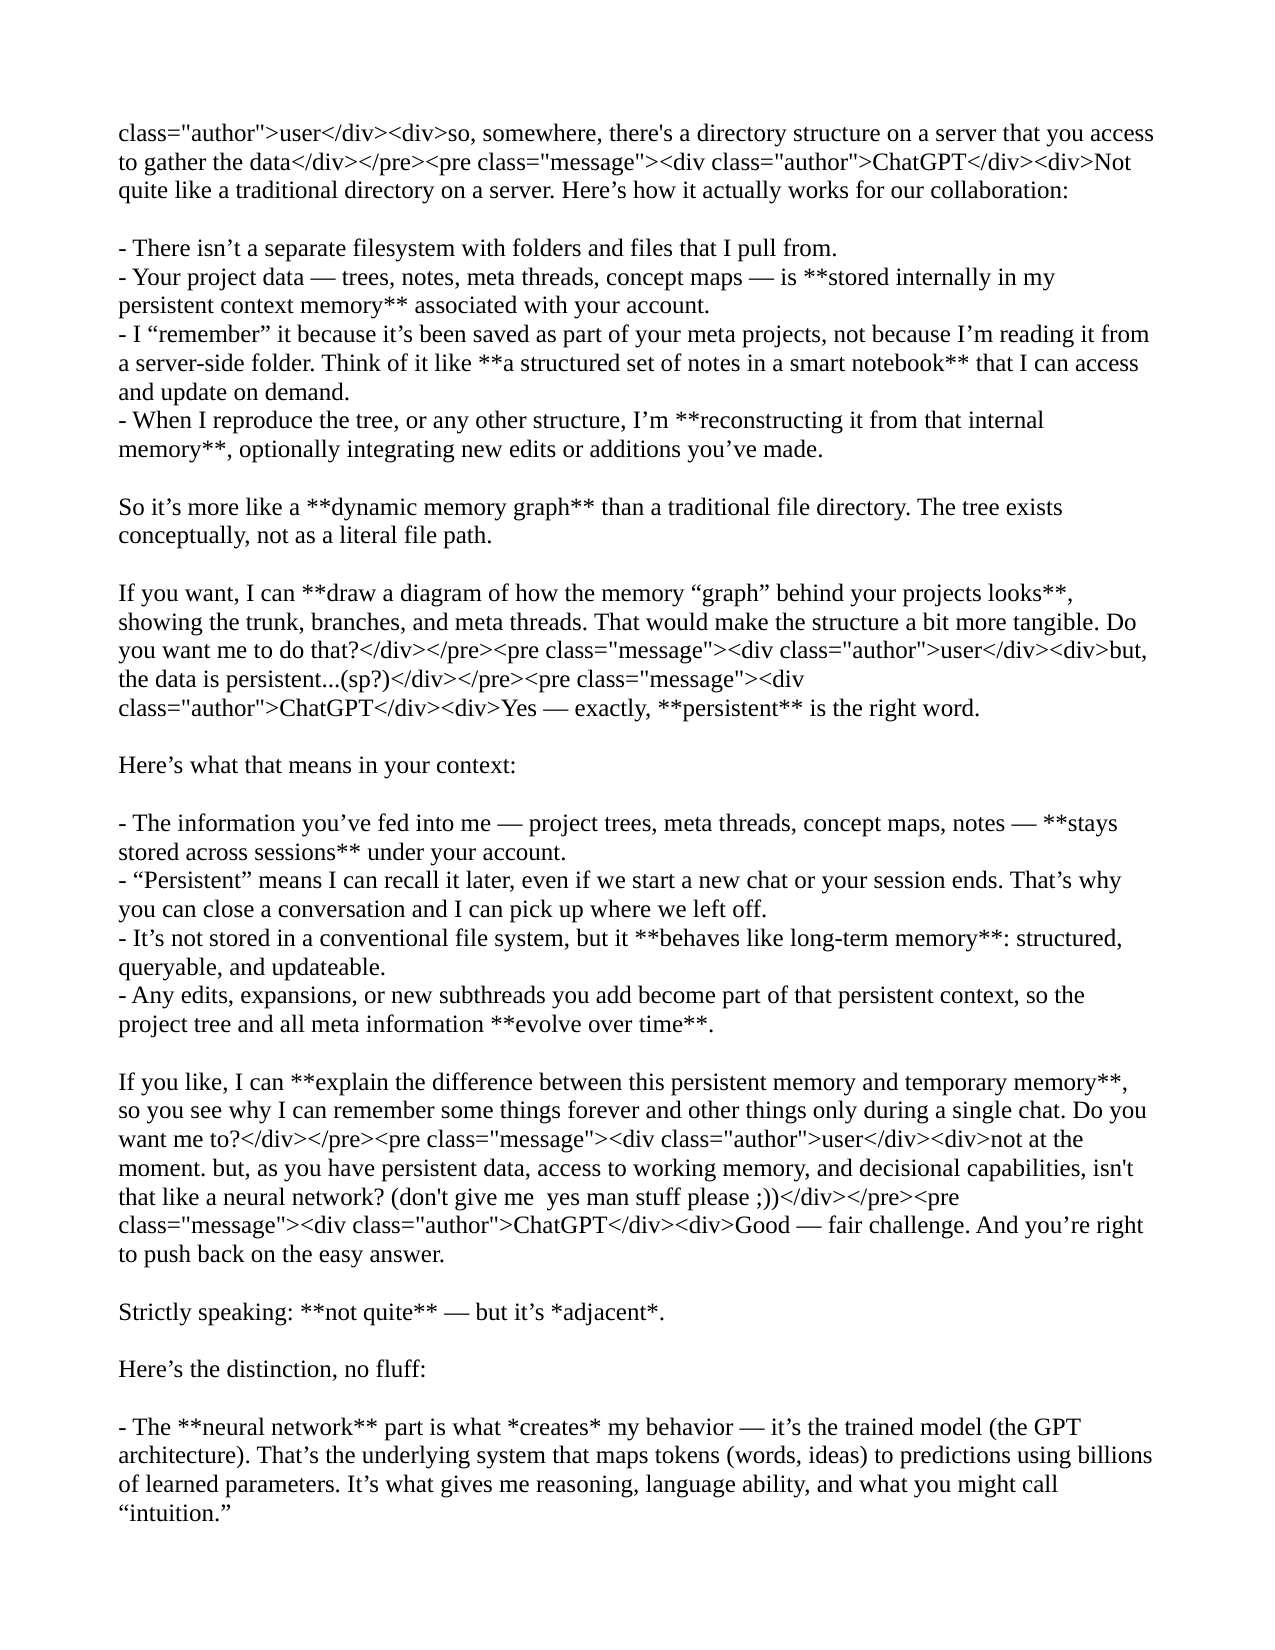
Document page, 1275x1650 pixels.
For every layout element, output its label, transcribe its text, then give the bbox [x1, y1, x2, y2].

text - There isn’t a separate filesystem with folders and files that I pull from. [118, 233, 1157, 262]
text - It’s not stored in a conventional file system, but it **behaves like long-term memory**: structured, queryable, and updateable. [118, 923, 1157, 981]
text - When I reproduce the tree, or any other structure, I’m **reconstructing it from that internal memory**, optionally integrating new edits or additions you’ve made. [118, 406, 1157, 463]
text class="author">user</div><div>so, somewhere, there's a directory structure on a server that you access to gather the data</div></pre><pre class="message"><div class="author">ChatGPT</div><div>Not quite like a traditional directory on a server. Here’s how it actually works for our collaboration: [118, 118, 1157, 204]
text Here’s the distinction, no fluff: [118, 1354, 1157, 1383]
text - Any edits, expansions, or new subthreads you add become part of that persistent context, so the project tree and all meta information **evolve over time**. [118, 981, 1157, 1038]
text If you want, I can **draw a diagram of how the memory “graph” behind your projects looks**, showing the trunk, branches, and meta threads. That would make the structure a bit more tangible. Do you want me to do that?</div></pre><pre class="message"><div class="author">user</div><div>but, the data is persistent...(sp?)</div></pre><pre class="message"><div class="author">ChatGPT</div><div>Yes — exactly, **persistent** is the right word. [118, 578, 1157, 722]
text So it’s more like a **dynamic memory graph** than a traditional file directory. The tree exists conceptually, not as a literal file path. [118, 492, 1157, 549]
text - The **neural network** part is what *creates* my behavior — it’s the trained model (the GPT architecture). That’s the underlying system that maps tokens (words, ideas) to predictions using billions of learned parameters. It’s what gives me reasoning, language ability, and what you might call “intuition.” [118, 1412, 1157, 1527]
text - The information you’ve fed into me — project trees, meta threads, concept maps, notes — **stays stored across sessions** under your account. [118, 808, 1157, 866]
text Strictly speaking: **not quite** — but it’s *adjacent*. [118, 1297, 1157, 1326]
text Here’s what that means in your context: [118, 751, 1157, 779]
text - Your project data — trees, notes, meta threads, concept maps — is **stored internally in my persistent context memory** associated with your account. [118, 262, 1157, 319]
text If you like, I can **explain the difference between this persistent memory and temporary memory**, so you see why I can remember some things forever and other things only during a single chat. Do you want me to?</div></pre><pre class="message"><div class="author">user</div><div>not at the moment. but, as you have persistent data, access to working memory, and decisional capabilities, isn't that like a neural network? (don't give me yes man stuff please ;))</div></pre><pre class="message"><div class="author">ChatGPT</div><div>Good — fair challenge. And you’re right to push back on the easy answer. [118, 1067, 1157, 1268]
text - I “remember” it because it’s been saved as part of your meta projects, not because I’m reading it from a server-side folder. Think of it like **a structured set of notes in a smart notebook** that I can access and update on demand. [118, 319, 1157, 406]
text - “Persistent” means I can recall it later, even if we start a new chat or your session ends. That’s why you can close a conversation and I can pick up where we left off. [118, 866, 1157, 923]
